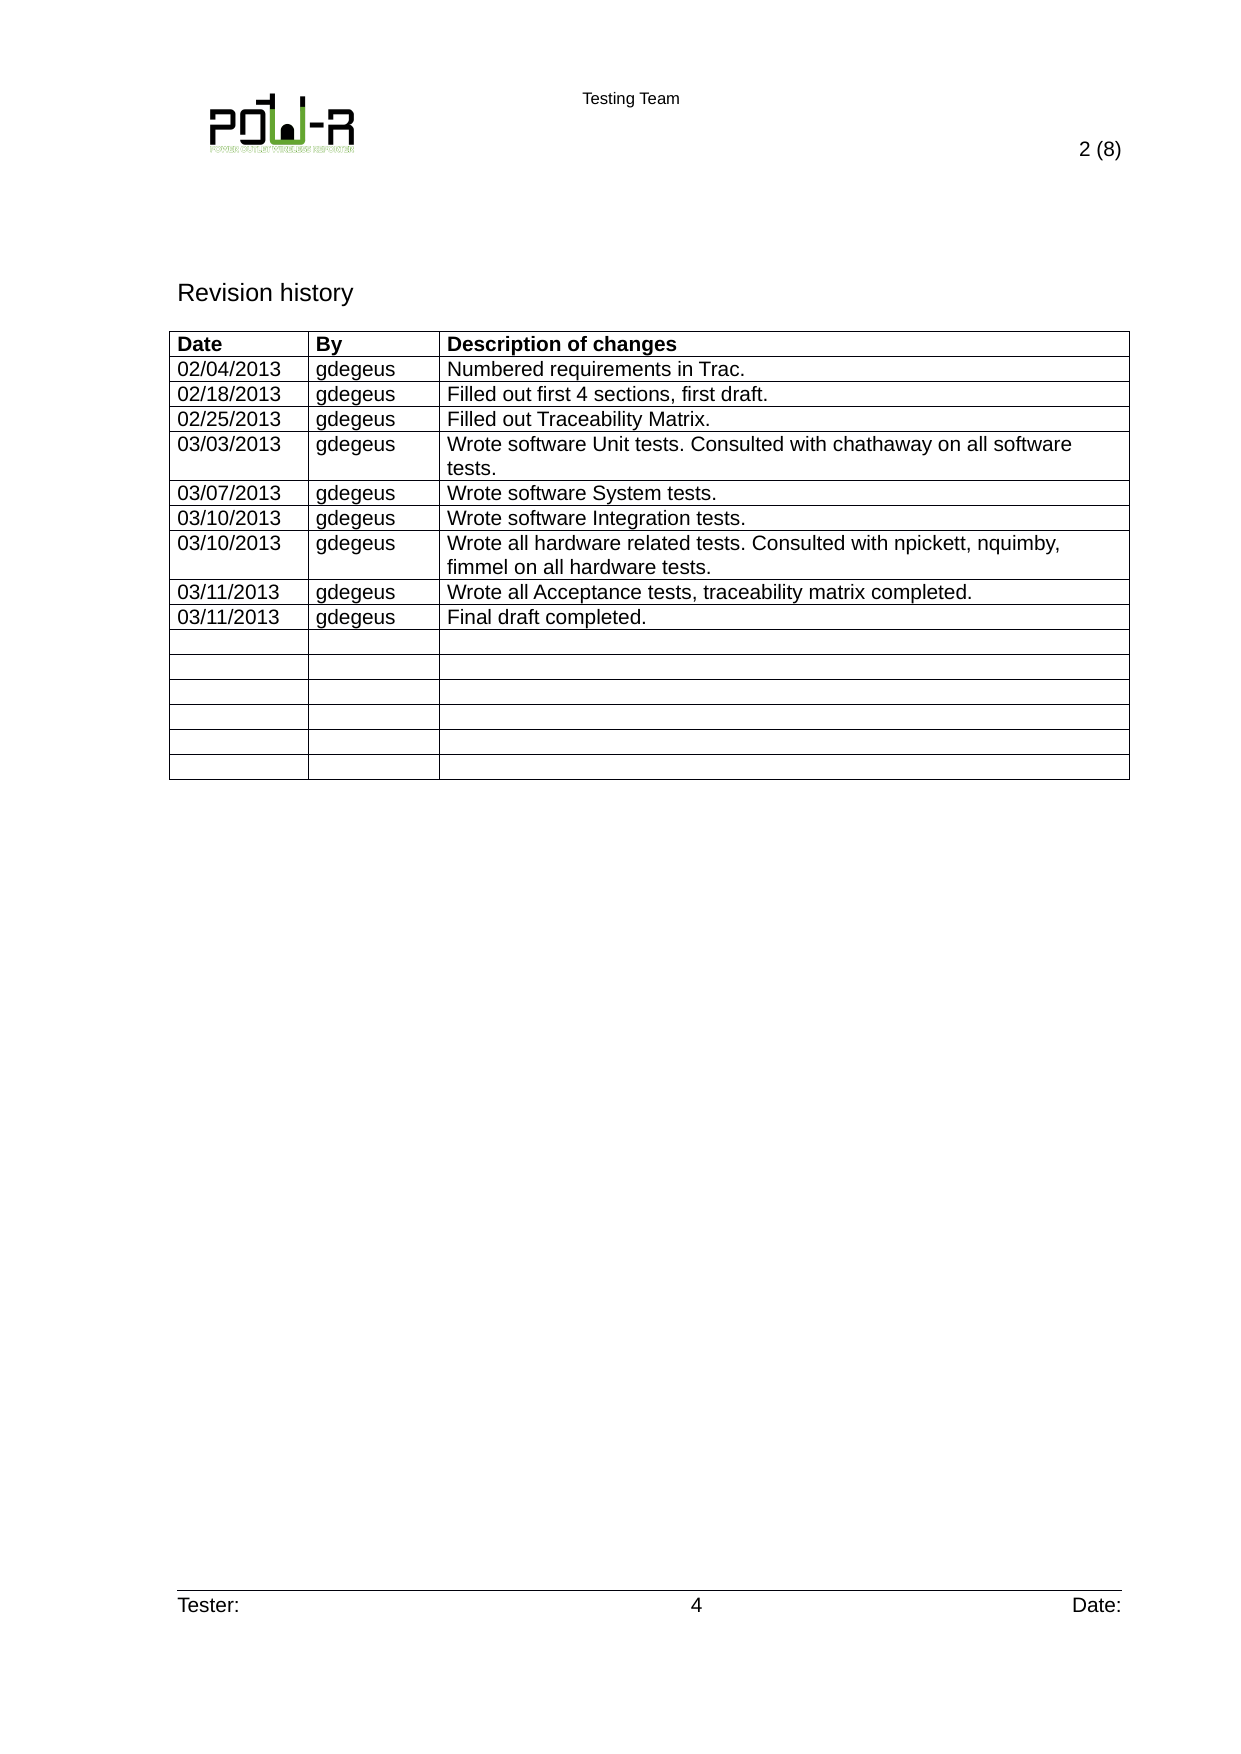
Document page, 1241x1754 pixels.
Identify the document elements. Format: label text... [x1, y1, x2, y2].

table_cell [170, 630, 308, 654]
table_header Date [170, 332, 308, 356]
table_cell 02/25/2013 [170, 407, 308, 431]
table_cell [170, 705, 308, 729]
table_cell gdegeus [309, 432, 439, 480]
table_cell 02/04/2013 [170, 357, 308, 381]
table_cell [309, 630, 439, 654]
table_cell 03/07/2013 [170, 481, 308, 505]
table_cell [170, 755, 308, 779]
table_cell Numbered requirements in Trac. [440, 357, 1129, 381]
table_cell Wrote software System tests. [440, 481, 1129, 505]
table_cell gdegeus [309, 580, 439, 604]
picture [206, 88, 358, 157]
table_cell gdegeus [309, 481, 439, 505]
table_cell Wrote software Unit tests. Consulted with chathaway on all software tests. [440, 432, 1129, 480]
table_cell 02/18/2013 [170, 382, 308, 406]
table_cell gdegeus [309, 357, 439, 381]
table_cell Wrote software Integration tests. [440, 506, 1129, 530]
table_cell Filled out first 4 sections, first draft. [440, 382, 1129, 406]
table_cell 03/11/2013 [170, 580, 308, 604]
table_cell [440, 755, 1129, 779]
table_cell [170, 730, 308, 754]
table_cell Filled out Traceability Matrix. [440, 407, 1129, 431]
table_cell [309, 755, 439, 779]
table_cell gdegeus [309, 605, 439, 629]
table_cell 03/10/2013 [170, 506, 308, 530]
table_cell [170, 655, 308, 679]
table_cell [440, 705, 1129, 729]
table_cell Wrote all Acceptance tests, traceability matrix completed. [440, 580, 1129, 604]
subtitle Revision history [177, 277, 1122, 306]
table_cell 03/03/2013 [170, 432, 308, 480]
table_cell [440, 730, 1129, 754]
table_header Description of changes [440, 332, 1129, 356]
table_cell [309, 680, 439, 704]
table_cell Final draft completed. [440, 605, 1129, 629]
table_cell [440, 630, 1129, 654]
table_cell gdegeus [309, 407, 439, 431]
table_cell 03/11/2013 [170, 605, 308, 629]
table_cell [170, 680, 308, 704]
table_cell 03/10/2013 [170, 531, 308, 579]
table_cell Wrote all hardware related tests. Consulted with npickett, nquimby, fimmel on all hardware tests. [440, 531, 1129, 579]
table_header By [309, 332, 439, 356]
table_cell [440, 655, 1129, 679]
table_cell gdegeus [309, 506, 439, 530]
table_cell [440, 680, 1129, 704]
table_cell [309, 730, 439, 754]
table_cell gdegeus [309, 531, 439, 579]
table_cell gdegeus [309, 382, 439, 406]
table_cell [309, 705, 439, 729]
table_cell [309, 655, 439, 679]
